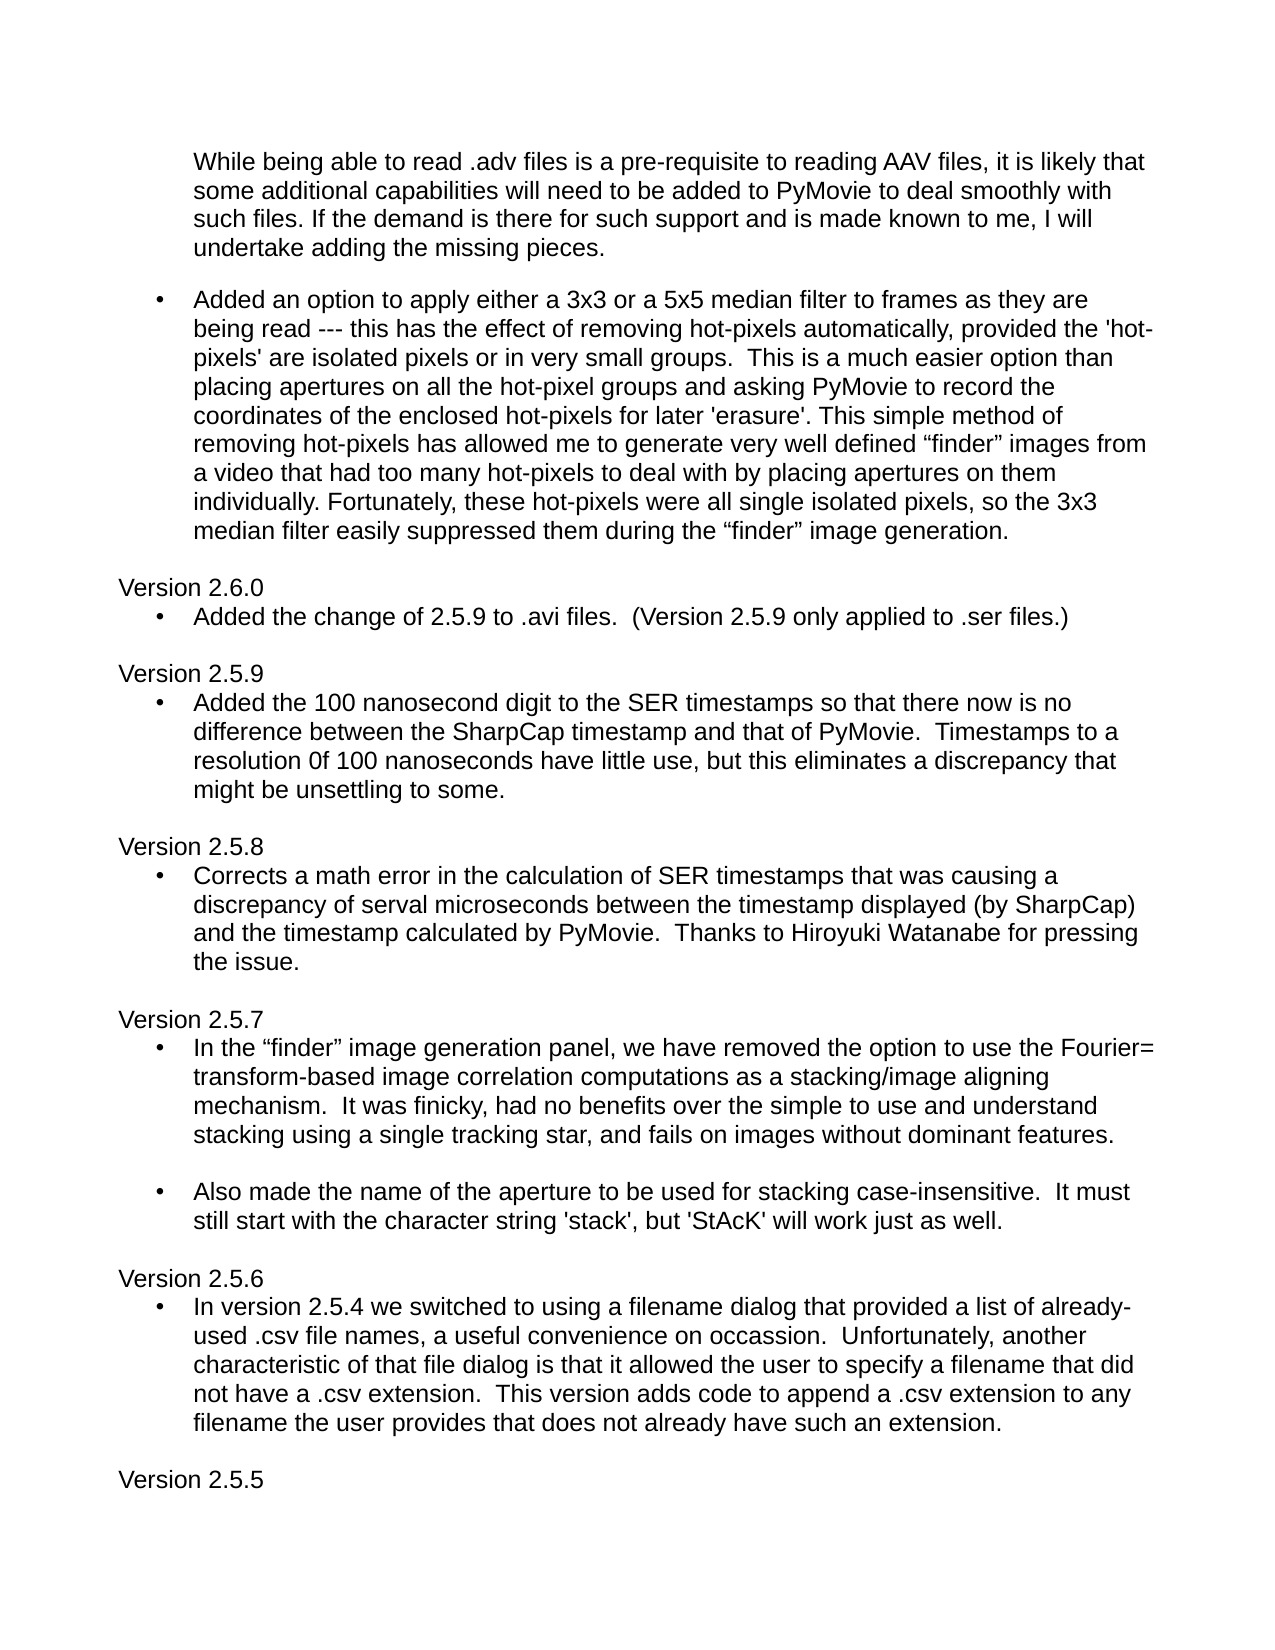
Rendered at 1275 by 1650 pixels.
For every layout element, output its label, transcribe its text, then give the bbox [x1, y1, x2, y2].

list In version 2.5.4 we switched to using a filename dialog that provided a list of already-used .csv file names, a useful convenience on occassion. Unfortunately, another characteristic of that file dialog is that it allowed the user to specify a filename that did not have a .csv extension. This version adds code to append a .csv extension to any filename the user provides that does not already have such an extension. [156, 1292, 1157, 1465]
list In the “finder” image generation panel, we have removed the option to use the Fourier= transform-based image correlation computations as a stacking/image aligning mechanism. It was finicky, had no benefits over the simple to use and understand stacking using a single tracking star, and fails on images without dominant features. [156, 1033, 1157, 1177]
text Version 2.5.8 [118, 832, 1157, 861]
list Also made the name of the aperture to be used for stacking case-insensitive. It must still start with the character string 'stack', but 'StAcK' will work just as well. [156, 1177, 1157, 1264]
text Version 2.5.7 [118, 1005, 1157, 1033]
list Added the 100 nanosecond digit to the SER timestamps so that there now is no difference between the SharpCap timestamp and that of PyMovie. Timestamps to a resolution 0f 100 nanoseconds have little use, but this eliminates a discrepancy that might be unsettling to some. [156, 688, 1157, 832]
list Corrects a math error in the calculation of SER timestamps that was causing a discrepancy of serval microseconds between the timestamp displayed (by SharpCap) and the timestamp calculated by PyMovie. Thanks to Hiroyuki Watanabe for pressing the issue. [156, 861, 1157, 976]
text Version 2.6.0 [118, 573, 1157, 602]
list While being able to read .adv files is a pre-requisite to reading AAV files, it is likely that some additional capabilities will need to be added to PyMovie to deal smoothly with such files. If the demand is there for such support and is made known to me, I will undertake adding the missing pieces. [156, 118, 1157, 286]
text Version 2.5.9 [118, 659, 1157, 688]
list Added the change of 2.5.9 to .avi files. (Version 2.5.9 only applied to .ser files.) [156, 602, 1157, 659]
text Version 2.5.6 [118, 1264, 1157, 1292]
text Version 2.5.5 [118, 1465, 1157, 1494]
list Added an option to apply either a 3x3 or a 5x5 median filter to frames as they are being read --- this has the effect of removing hot-pixels automatically, provided the 'hot-pixels' are isolated pixels or in very small groups. This is a much easier option than placing apertures on all the hot-pixel groups and asking PyMovie to record the coordinates of the enclosed hot-pixels for later 'erasure'. This simple method of removing hot-pixels has allowed me to generate very well defined “finder” images from a video that had too many hot-pixels to deal with by placing apertures on them individually. Fortunately, these hot-pixels were all single isolated pixels, so the 3x3 median filter easily suppressed them during the “finder” image generation. [156, 286, 1157, 573]
